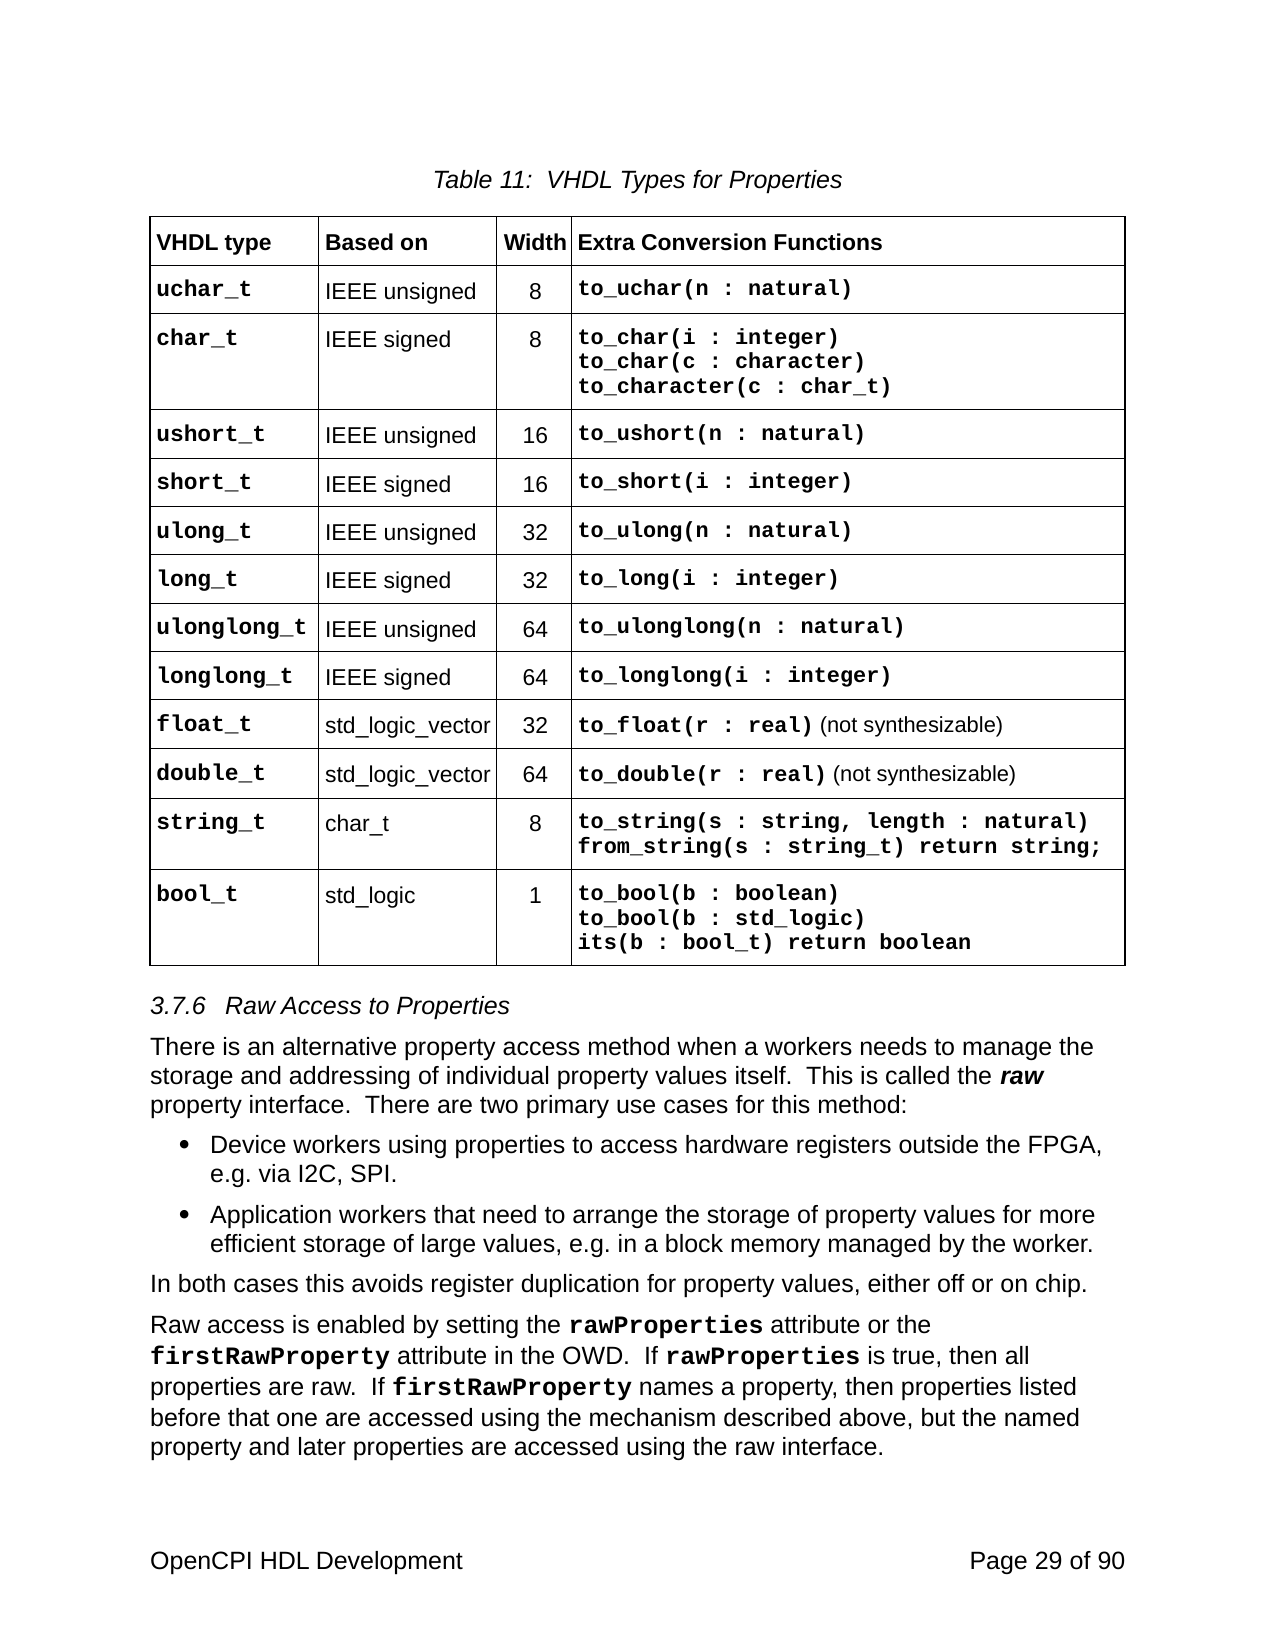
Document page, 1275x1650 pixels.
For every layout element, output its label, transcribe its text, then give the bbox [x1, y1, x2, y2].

table_cell 16 [497, 410, 571, 458]
table_cell IEEE unsigned [319, 604, 496, 651]
table_cell to_longlong(i : integer) [572, 652, 1124, 699]
table_cell IEEE signed [319, 652, 496, 699]
table_cell 8 [497, 799, 571, 869]
table_header VHDL type [151, 217, 318, 264]
table_cell float_t [151, 700, 318, 748]
table_cell IEEE signed [319, 555, 496, 603]
table_cell 64 [497, 749, 571, 797]
table_cell IEEE unsigned [319, 507, 496, 554]
table_cell ulong_t [151, 507, 318, 554]
table_cell IEEE signed [319, 459, 496, 506]
table_cell to_uchar(n : natural) [572, 266, 1124, 313]
table_cell to_string(s : string, length : natural) from_string(s : string_t) return string; [572, 799, 1124, 869]
text Table 11: VHDL Types for Properties [150, 165, 1125, 194]
table_header Extra Conversion Functions [572, 217, 1124, 264]
table_cell IEEE unsigned [319, 266, 496, 313]
table_cell uchar_t [151, 266, 318, 313]
text There is an alternative property access method when a workers needs to manage the storage and addressing of individual property values itself. This is called the raw property interface. There are two primary use cases for this method: [150, 1032, 1125, 1118]
table_header Width [497, 217, 571, 264]
table_cell to_float(r : real) (not synthesizable) [572, 700, 1124, 748]
table_cell 8 [497, 266, 571, 313]
table_cell string_t [151, 799, 318, 869]
table_cell 32 [497, 507, 571, 554]
table_cell longlong_t [151, 652, 318, 699]
table_cell 32 [497, 555, 571, 603]
table_cell to_ushort(n : natural) [572, 410, 1124, 458]
list Device workers using properties to access hardware registers outside the FPGA, e.g. via I2C, SPI. [180, 1130, 1125, 1188]
table_cell bool_t [151, 870, 318, 965]
table_cell to_char(i : integer) to_char(c : character) to_character(c : char_t) [572, 314, 1124, 409]
table_cell double_t [151, 749, 318, 797]
table_cell 16 [497, 459, 571, 506]
table_cell 1 [497, 870, 571, 965]
table_cell char_t [319, 799, 496, 869]
table_header Based on [319, 217, 496, 264]
table_cell char_t [151, 314, 318, 409]
table_cell long_t [151, 555, 318, 603]
table_cell to_long(i : integer) [572, 555, 1124, 603]
text In both cases this avoids register duplication for property values, either off or on chip. [150, 1269, 1125, 1298]
table_cell to_bool(b : boolean) to_bool(b : std_logic) its(b : bool_t) return boolean [572, 870, 1124, 965]
table_cell std_logic [319, 870, 496, 965]
table_cell 32 [497, 700, 571, 748]
table_cell to_double(r : real) (not synthesizable) [572, 749, 1124, 797]
subtitle Raw Access to Properties [150, 991, 1125, 1020]
table_cell 64 [497, 652, 571, 699]
list Application workers that need to arrange the storage of property values for more efficient storage of large values, e.g. in a block memory managed by the worker. [180, 1200, 1125, 1257]
table_cell IEEE unsigned [319, 410, 496, 458]
table_cell to_short(i : integer) [572, 459, 1124, 506]
table_cell ushort_t [151, 410, 318, 458]
table_cell to_ulonglong(n : natural) [572, 604, 1124, 651]
table_cell std_logic_vector [319, 749, 496, 797]
table_cell std_logic_vector [319, 700, 496, 748]
table_cell IEEE signed [319, 314, 496, 409]
table_cell ulonglong_t [151, 604, 318, 651]
table_cell to_ulong(n : natural) [572, 507, 1124, 554]
text Raw access is enabled by setting the rawProperties attribute or the firstRawProperty attribute in the OWD. If rawProperties is true, then all properties are raw. If firstRawProperty names a property, then properties listed before that one are accessed using the mechanism described above, but the named property and later properties are accessed using the raw interface. [150, 1310, 1125, 1461]
table_cell short_t [151, 459, 318, 506]
table_cell 8 [497, 314, 571, 409]
table_cell 64 [497, 604, 571, 651]
